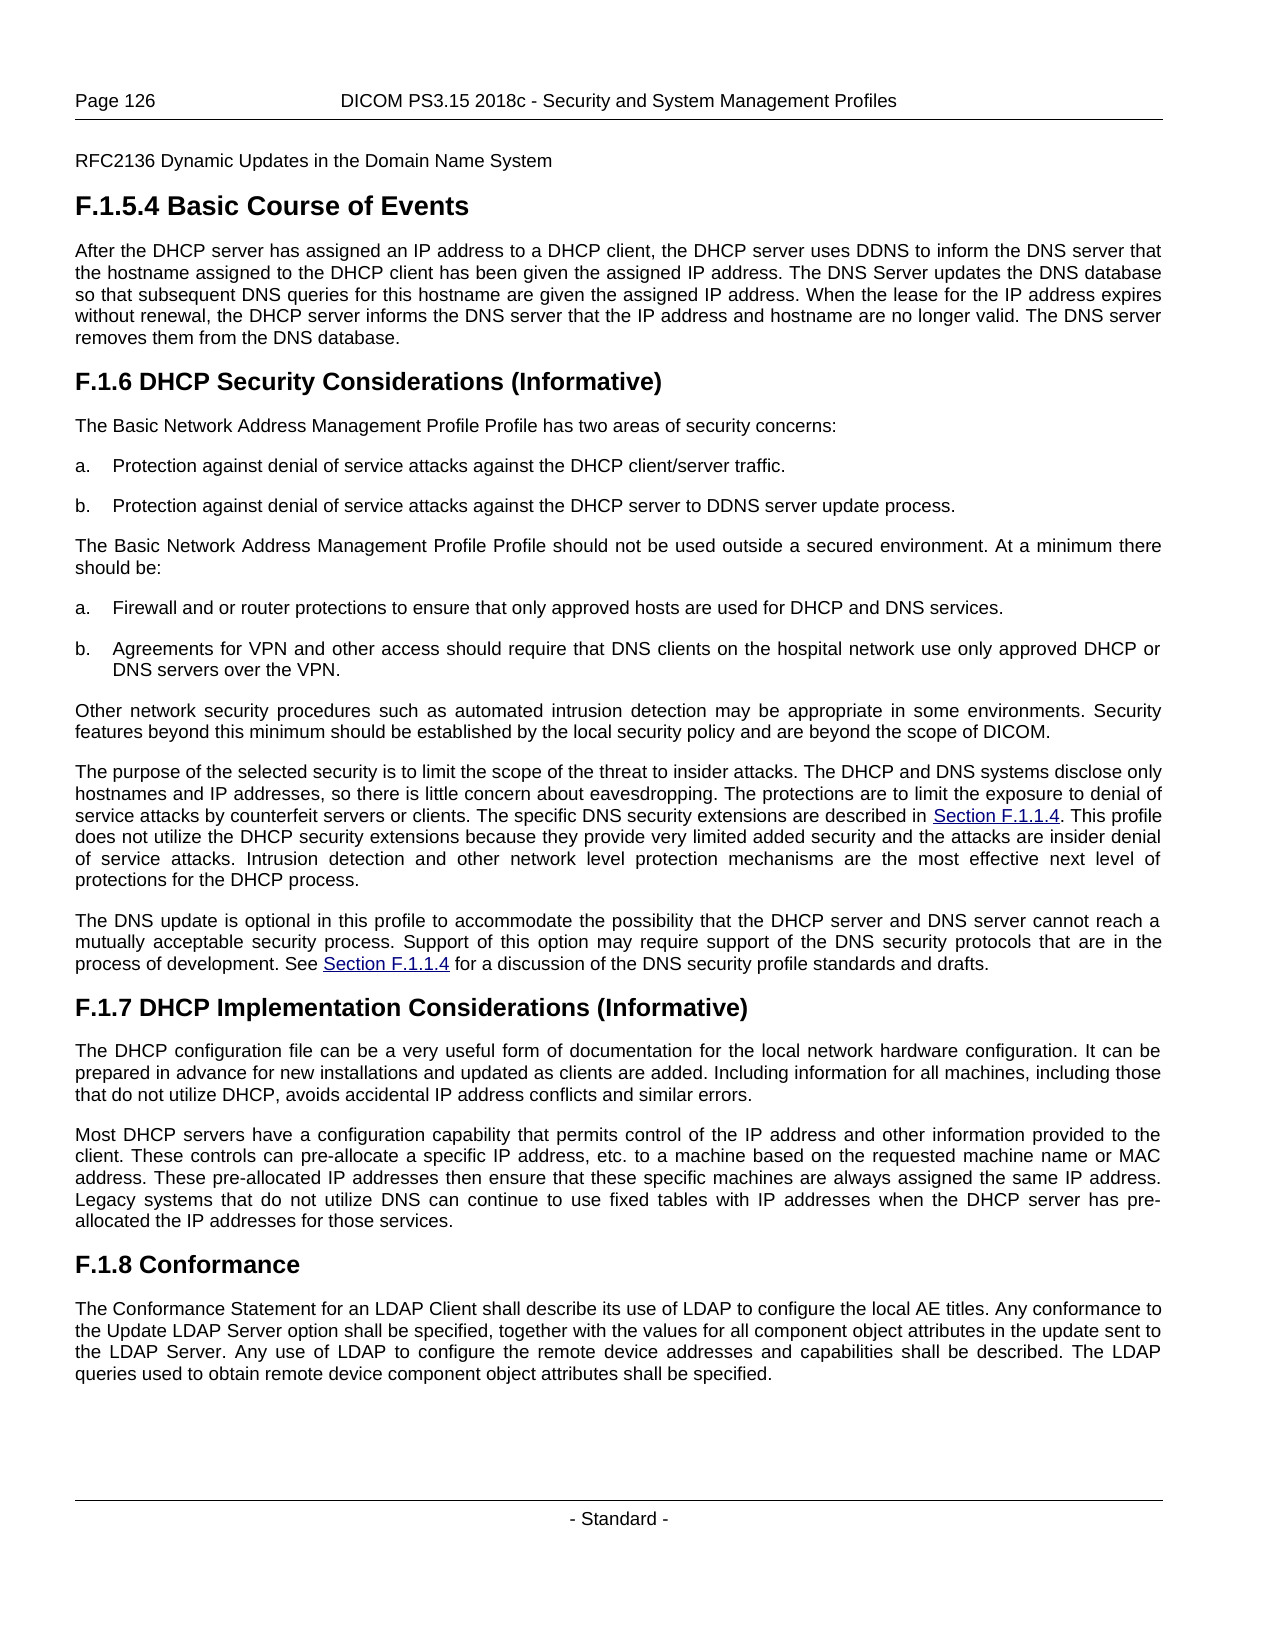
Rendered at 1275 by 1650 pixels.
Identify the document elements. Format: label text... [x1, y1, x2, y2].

text The purpose of the selected security is to limit the scope of the threat to insider attacks. The DHCP and DNS systems disclose only hostnames and IP addresses, so there is little concern about eavesdropping. The protections are to limit the exposure to denial of service attacks by counterfeit servers or clients. The specific DNS security extensions are described in Section F.1.1.4. This profile does not utilize the DHCP security extensions because they provide very limited added security and the attacks are insider denial of service attacks. Intrusion detection and other network level protection mechanisms are the most effective next level of protections for the DHCP process. [75, 761, 1162, 891]
text Other network security procedures such as automated intrusion detection may be appropriate in some environments. Security features beyond this minimum should be established by the local security policy and are beyond the scope of DICOM. [75, 699, 1162, 742]
text The Conformance Statement for an LDAP Client shall describe its use of LDAP to configure the local AE titles. Any conformance to the Update LDAP Server option shall be specified, together with the values for all component object attributes in the update sent to the LDAP Server. Any use of LDAP to configure the remote device addresses and capabilities shall be described. The LDAP queries used to obtain remote device component object attributes shall be specified. [75, 1298, 1162, 1384]
text Most DHCP servers have a configuration capability that permits control of the IP address and other information provided to the client. These controls can pre-allocate a specific IP address, etc. to a machine based on the requested machine name or MAC address. These pre-allocated IP addresses then ensure that these specific machines are always assigned the same IP address. Legacy systems that do not utilize DNS can continue to use fixed tables with IP addresses when the DHCP server has pre-allocated the IP addresses for those services. [75, 1124, 1162, 1232]
text After the DHCP server has assigned an IP address to a DHCP client, the DHCP server uses DDNS to inform the DNS server that the hostname assigned to the DHCP client has been given the assigned IP address. The DNS Server updates the DNS database so that subsequent DNS queries for this hostname are given the assigned IP address. When the lease for the IP address expires without renewal, the DHCP server informs the DNS server that the IP address and hostname are no longer valid. The DNS server removes them from the DNS database. [75, 240, 1162, 348]
text The DHCP configuration file can be a very useful form of documentation for the local network hardware configuration. It can be prepared in advance for new installations and updated as clients are added. Including information for all machines, including those that do not utilize DHCP, avoids accidental IP address conflicts and similar errors. [75, 1040, 1162, 1105]
list Agreements for VPN and other access should require that DNS clients on the hospital network use only approved DHCP or DNS servers over the VPN. [75, 637, 1162, 681]
list Firewall and or router protections to ensure that only approved hosts are used for DHCP and DNS services. [75, 597, 1162, 619]
text F.1.7 DHCP Implementation Considerations (Informative) [75, 993, 1162, 1022]
text F.1.6 DHCP Security Considerations (Informative) [75, 367, 1162, 396]
text The DNS update is optional in this profile to accommodate the possibility that the DHCP server and DNS server cannot reach a mutually acceptable security process. Support of this option may require support of the DNS security protocols that are in the process of development. See Section F.1.1.4 for a discussion of the DNS security profile standards and drafts. [75, 909, 1162, 974]
text The Basic Network Address Management Profile Profile has two areas of security concerns: [75, 414, 1162, 436]
list Protection against denial of service attacks against the DHCP server to DDNS server update process. [75, 495, 1162, 517]
list Protection against denial of service attacks against the DHCP client/server traffic. [75, 455, 1162, 476]
text F.1.5.4 Basic Course of Events [75, 190, 1162, 222]
text RFC2136 Dynamic Updates in the Domain Name System [75, 150, 1162, 172]
text F.1.8 Conformance [75, 1250, 1162, 1279]
text The Basic Network Address Management Profile Profile should not be used outside a secured environment. At a minimum there should be: [75, 535, 1162, 578]
